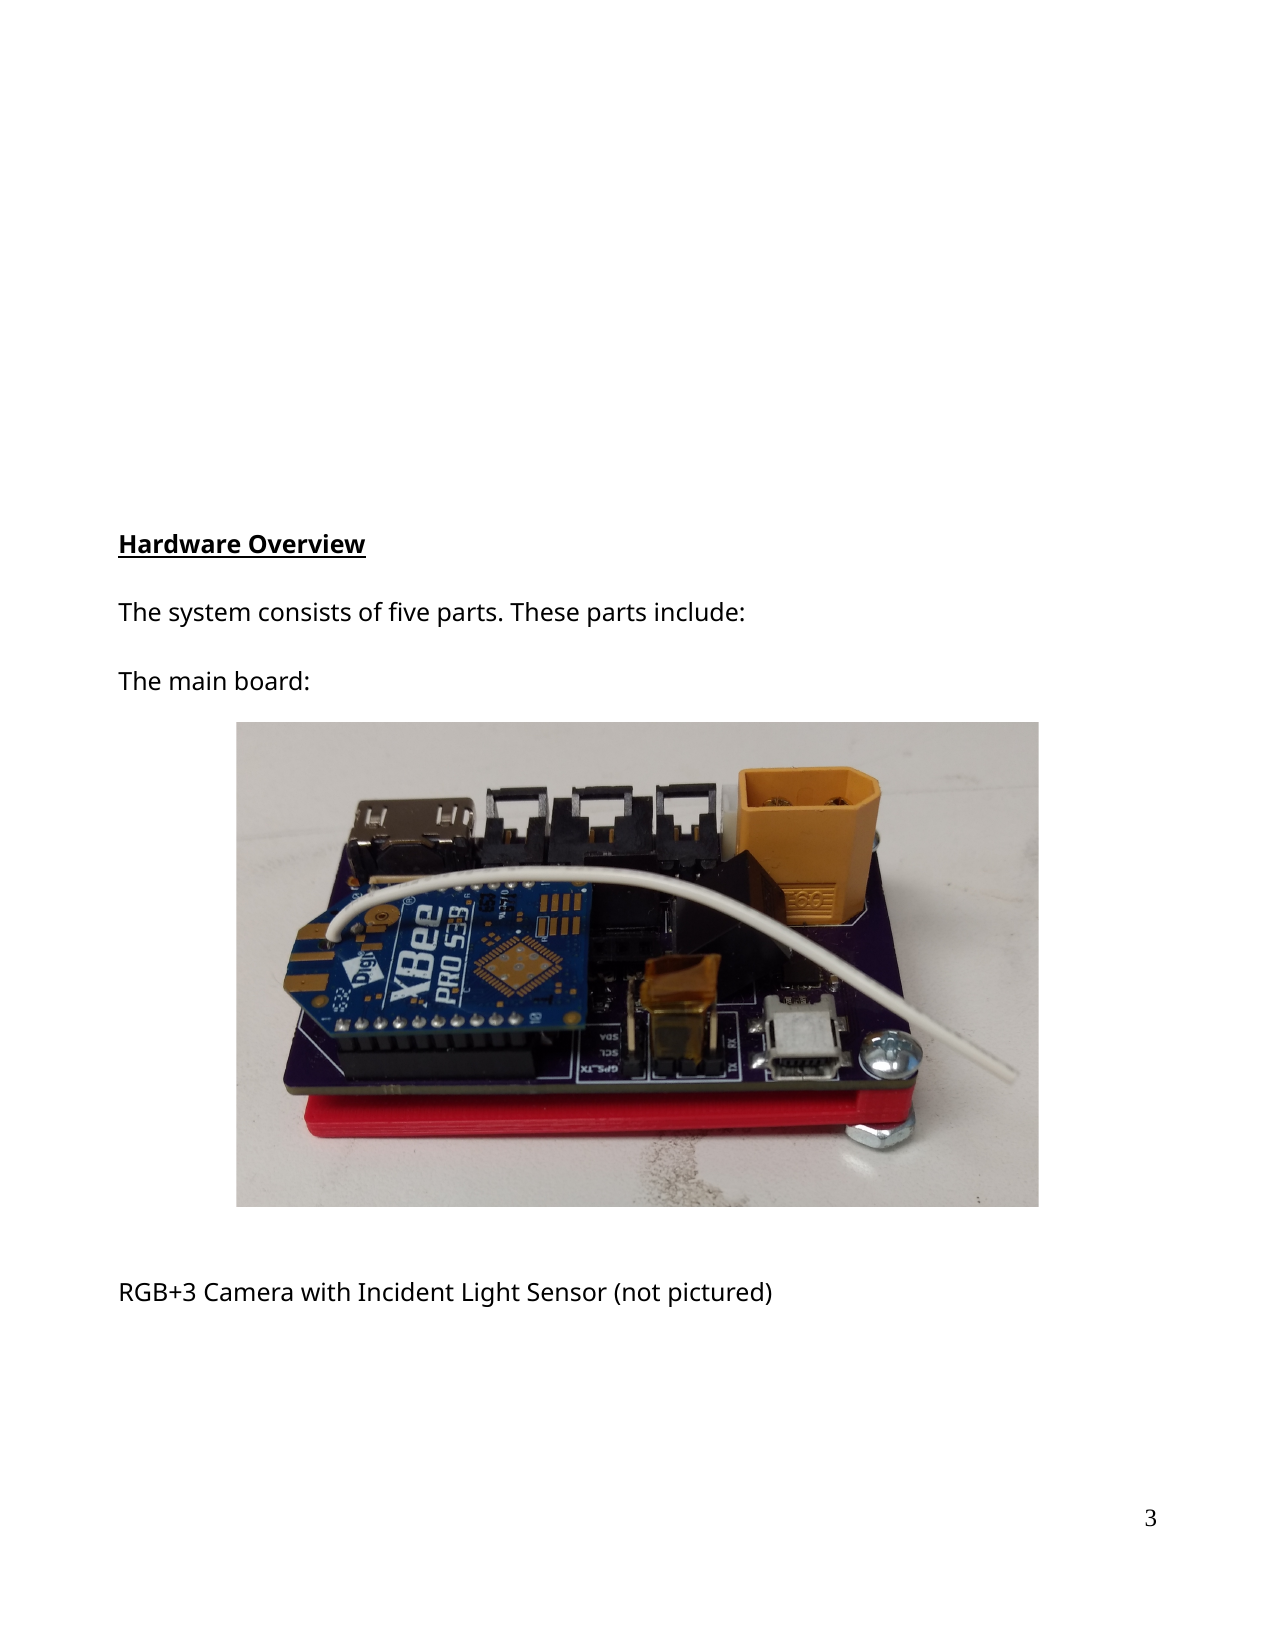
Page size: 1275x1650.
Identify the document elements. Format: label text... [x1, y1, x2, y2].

text The main board: [118, 663, 1157, 697]
text Hardware Overview [118, 527, 1157, 561]
picture [236, 762, 1039, 863]
text RGB+3 Camera with Incident Light Sensor (not pictured) [118, 1274, 1157, 1308]
text The system consists of five parts. These parts include: [118, 595, 1157, 629]
